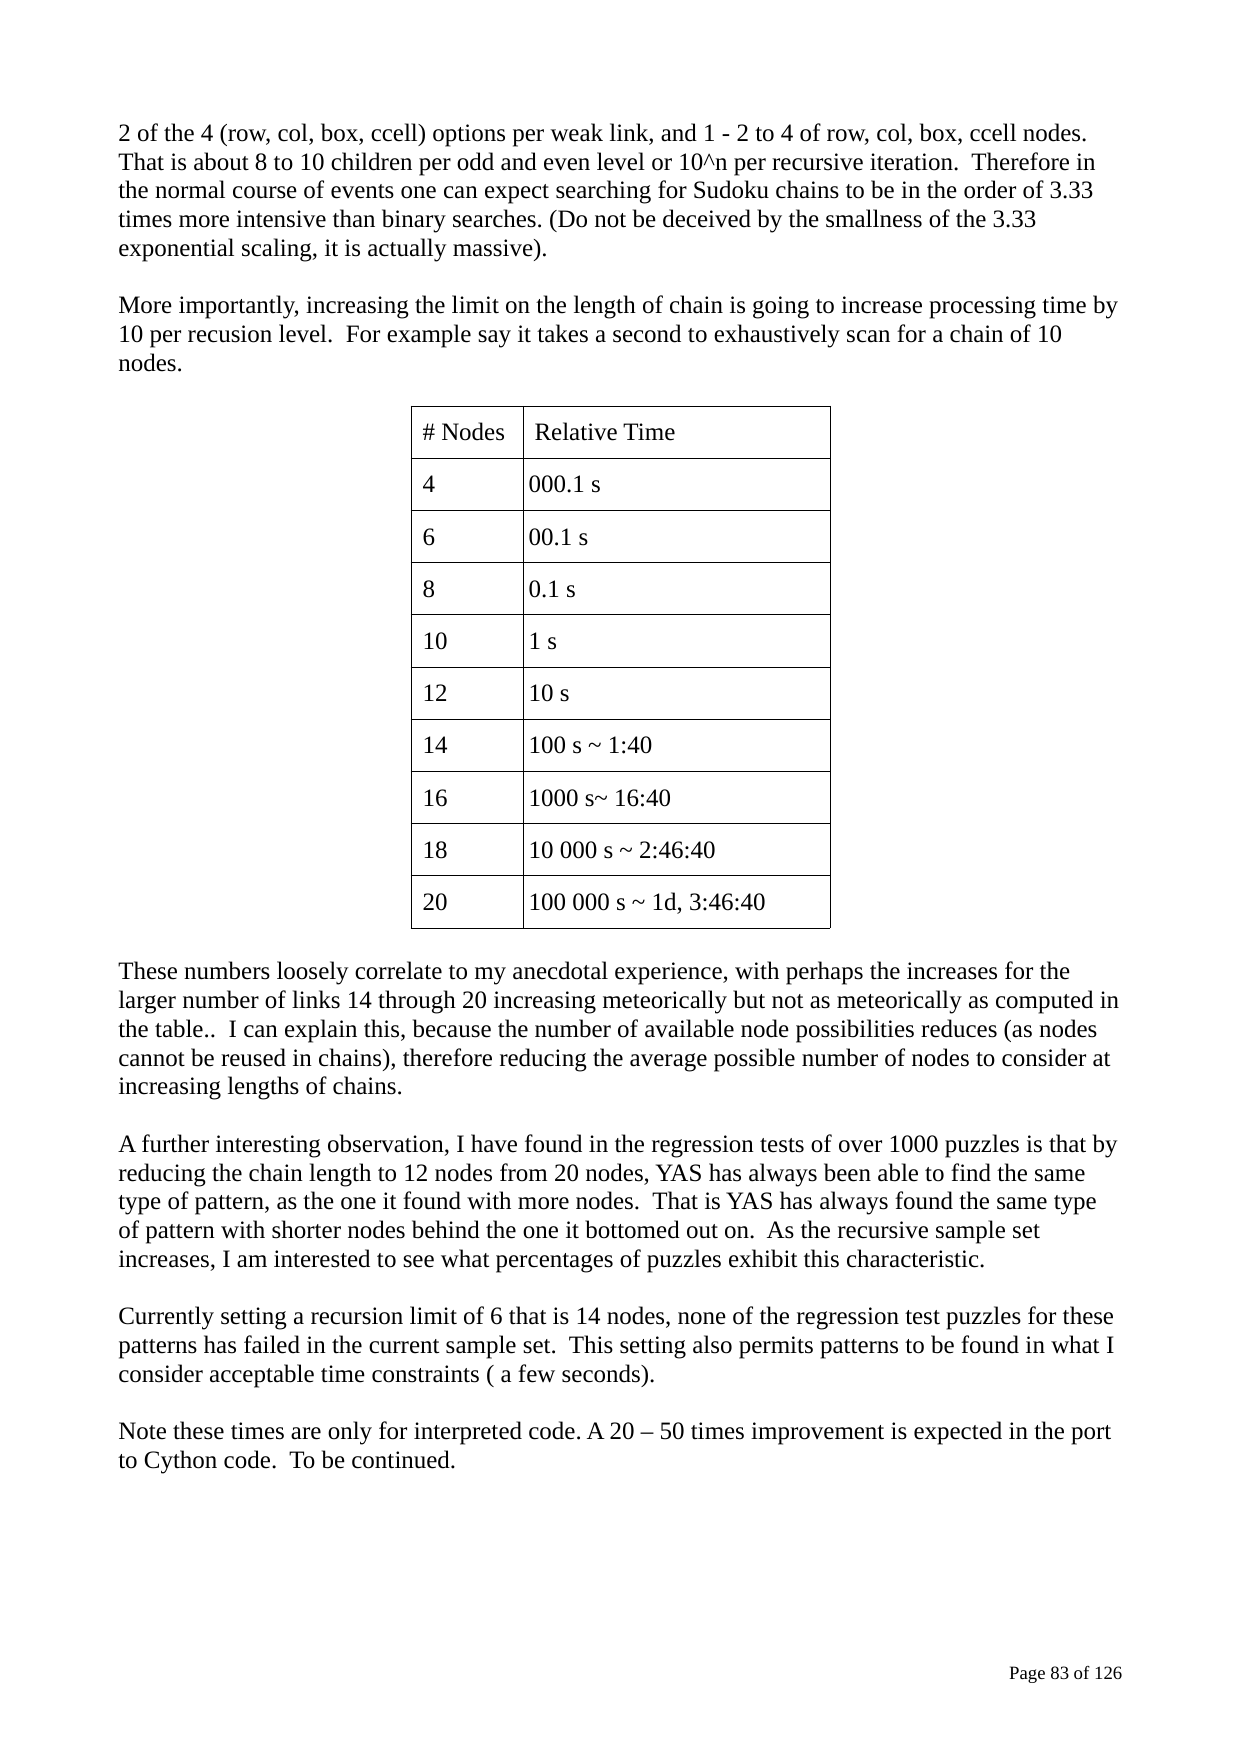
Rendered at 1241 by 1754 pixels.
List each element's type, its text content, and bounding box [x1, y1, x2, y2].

table_cell 20 [412, 876, 523, 927]
table_cell 16 [412, 772, 523, 823]
text More importantly, increasing the limit on the length of chain is going to increase processing time by 10 per recusion level. For example say it takes a second to exhaustively scan for a chain of 10 nodes. [118, 291, 1122, 377]
table_cell 8 [412, 563, 523, 614]
table_cell 6 [412, 511, 523, 562]
table_cell 000.1 s [524, 459, 830, 510]
table_header # Nodes [412, 407, 523, 458]
table_cell 10 000 s ~ 2:46:40 [524, 824, 830, 875]
table_cell 100 000 s ~ 1d, 3:46:40 [524, 876, 830, 927]
text 2 of the 4 (row, col, box, ccell) options per weak link, and 1 - 2 to 4 of row, col, box, ccell nodes. That is about 8 to 10 children per odd and even level or 10^n per recursive iteration. Therefore in the normal course of events one can expect searching for Sudoku chains to be in the order of 3.33 times more intensive than binary searches. (Do not be deceived by the smallness of the 3.33 exponential scaling, it is actually massive). [118, 118, 1122, 262]
text Currently setting a recursion limit of 6 that is 14 nodes, none of the regression test puzzles for these patterns has failed in the current sample set. This setting also permits patterns to be found in what I consider acceptable time constraints ( a few seconds). [118, 1301, 1122, 1388]
table_cell 0.1 s [524, 563, 830, 614]
table_cell 00.1 s [524, 511, 830, 562]
table_cell 18 [412, 824, 523, 875]
table_cell 4 [412, 459, 523, 510]
table_cell 100 s ~ 1:40 [524, 720, 830, 771]
text A further interesting observation, I have found in the regression tests of over 1000 puzzles is that by reducing the chain length to 12 nodes from 20 nodes, YAS has always been able to find the same type of pattern, as the one it found with more nodes. That is YAS has always found the same type of pattern with shorter nodes behind the one it bottomed out on. As the recursive sample set increases, I am interested to see what percentages of puzzles exhibit this characteristic. [118, 1129, 1122, 1273]
table_cell 10 [412, 615, 523, 667]
table_cell 1 s [524, 615, 830, 667]
text Note these times are only for interpreted code. A 20 – 50 times improvement is expected in the port to Cython code. To be continued. [118, 1416, 1122, 1474]
table_cell 10 s [524, 668, 830, 719]
table_cell 12 [412, 668, 523, 719]
table_cell 14 [412, 720, 523, 771]
text These numbers loosely correlate to my anecdotal experience, with perhaps the increases for the larger number of links 14 through 20 increasing meteorically but not as meteorically as computed in the table.. I can explain this, because the number of available node possibilities reduces (as nodes cannot be reused in chains), therefore reducing the average possible number of nodes to consider at increasing lengths of chains. [118, 956, 1122, 1100]
table_header Relative Time [524, 407, 830, 458]
table_cell 1000 s~ 16:40 [524, 772, 830, 823]
